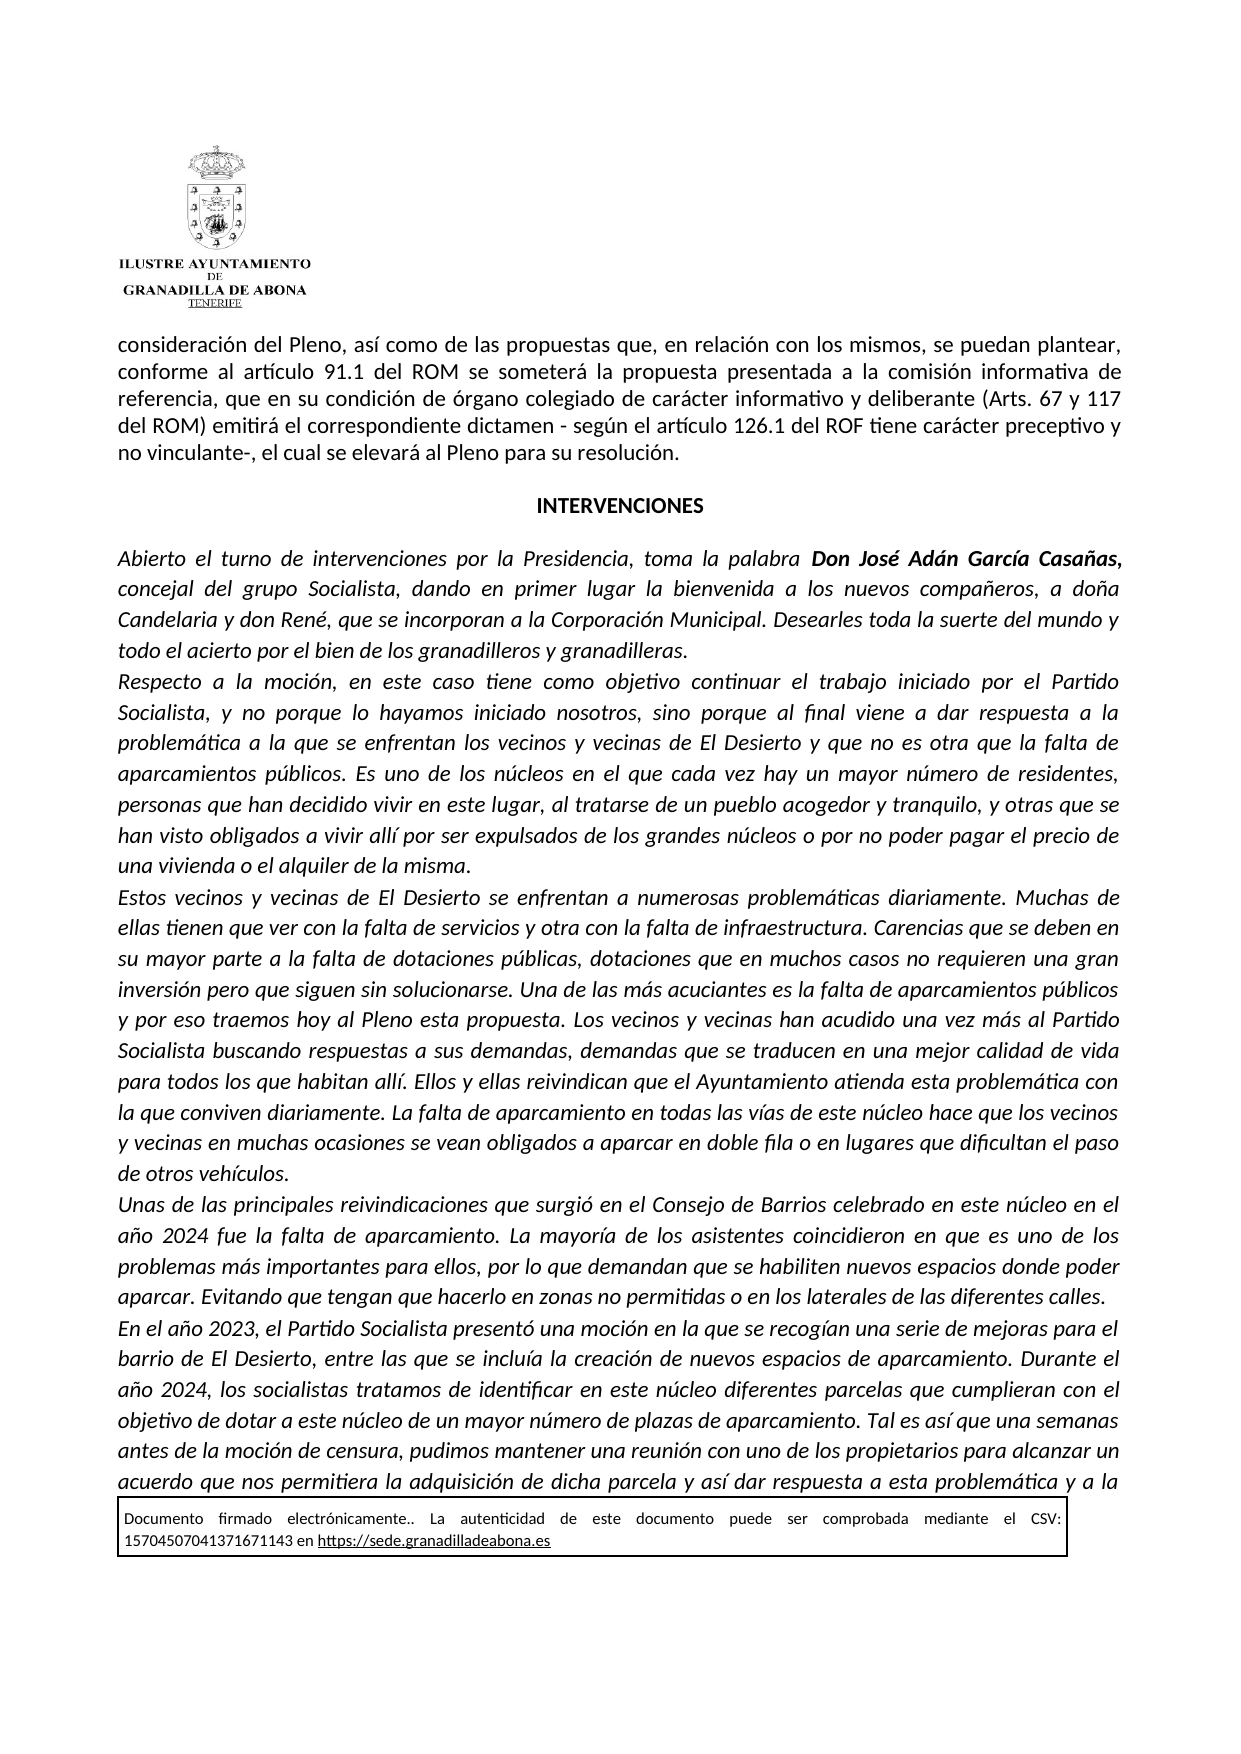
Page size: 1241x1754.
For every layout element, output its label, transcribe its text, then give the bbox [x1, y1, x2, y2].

text Unas de las principales reivindicaciones que surgió en el Consejo de Barrios celebrado en este núcleo en el año 2024 fue la falta de aparcamiento. La mayoría de los asistentes coincidieron en que es uno de los problemas más importantes para ellos, por lo que demandan que se habiliten nuevos espacios donde poder aparcar. Evitando que tengan que hacerlo en zonas no permitidas o en los laterales de las diferentes calles. [118, 1190, 1124, 1311]
text En el año 2023, el Partido Socialista presentó una moción en la que se recogían una serie de mejoras para el barrio de El Desierto, entre las que se incluía la creación de nuevos espacios de aparcamiento. Durante el año 2024, los socialistas tratamos de identificar en este núcleo diferentes parcelas que cumplieran con el objetivo de dotar a este núcleo de un mayor número de plazas de aparcamiento. Tal es así que una semanas antes de la moción de censura, pudimos mantener una reunión con uno de los propietarios para alcanzar un acuerdo que nos permitiera la adquisición de dicha parcela y así dar respuesta a esta problemática y a la [118, 1314, 1124, 1495]
text Abierto el turno de intervenciones por la Presidencia, toma la palabra Don José Adán García Casañas, concejal del grupo Socialista, dando en primer lugar la bienvenida a los nuevos compañeros, a doña Candelaria y don René, que se incorporan a la Corporación Municipal. Desearles toda la suerte del mundo y todo el acierto por el bien de los granadilleros y granadilleras. [118, 544, 1124, 664]
text consideración del Pleno, así como de las propuestas que, en relación con los mismos, se puedan plantear, conforme al artículo 91.1 del ROM se someterá la propuesta presentada a la comisión informativa de referencia, que en su condición de órgano colegiado de carácter informativo y deliberante (Arts. 67 y 117 del ROM) emitirá el correspondiente dictamen - según el artículo 126.1 del ROF tiene carácter preceptivo y no vinculante-, el cual se elevará al Pleno para su resolución. [118, 331, 1124, 466]
subtitle INTERVENCIONES [118, 491, 1122, 519]
text Respecto a la moción, en este caso tiene como objetivo continuar el trabajo iniciado por el Partido Socialista, y no porque lo hayamos iniciado nosotros, sino porque al final viene a dar respuesta a la problemática a la que se enfrentan los vecinos y vecinas de El Desierto y que no es otra que la falta de aparcamientos públicos. Es uno de los núcleos en el que cada vez hay un mayor número de residentes, personas que han decidido vivir en este lugar, al tratarse de un pueblo acogedor y tranquilo, y otras que se han visto obligados a vivir allí por ser expulsados de los grandes núcleos o por no poder pagar el precio de una vivienda o el alquiler de la misma. [118, 667, 1124, 879]
text Estos vecinos y vecinas de El Desierto se enfrentan a numerosas problemáticas diariamente. Muchas de ellas tienen que ver con la falta de servicios y otra con la falta de infraestructura. Carencias que se deben en su mayor parte a la falta de dotaciones públicas, dotaciones que en muchos casos no requieren una gran inversión pero que siguen sin solucionarse. Una de las más acuciantes es la falta de aparcamientos públicos y por eso traemos hoy al Pleno esta propuesta. Los vecinos y vecinas han acudido una vez más al Partido Socialista buscando respuestas a sus demandas, demandas que se traducen en una mejor calidad de vida para todos los que habitan allí. Ellos y ellas reivindican que el Ayuntamiento atienda esta problemática con la que conviven diariamente. La falta de aparcamiento en todas las vías de este núcleo hace que los vecinos y vecinas en muchas ocasiones se vean obligados a aparcar en doble fila o en lugares que dificultan el paso de otros vehículos. [118, 883, 1124, 1187]
